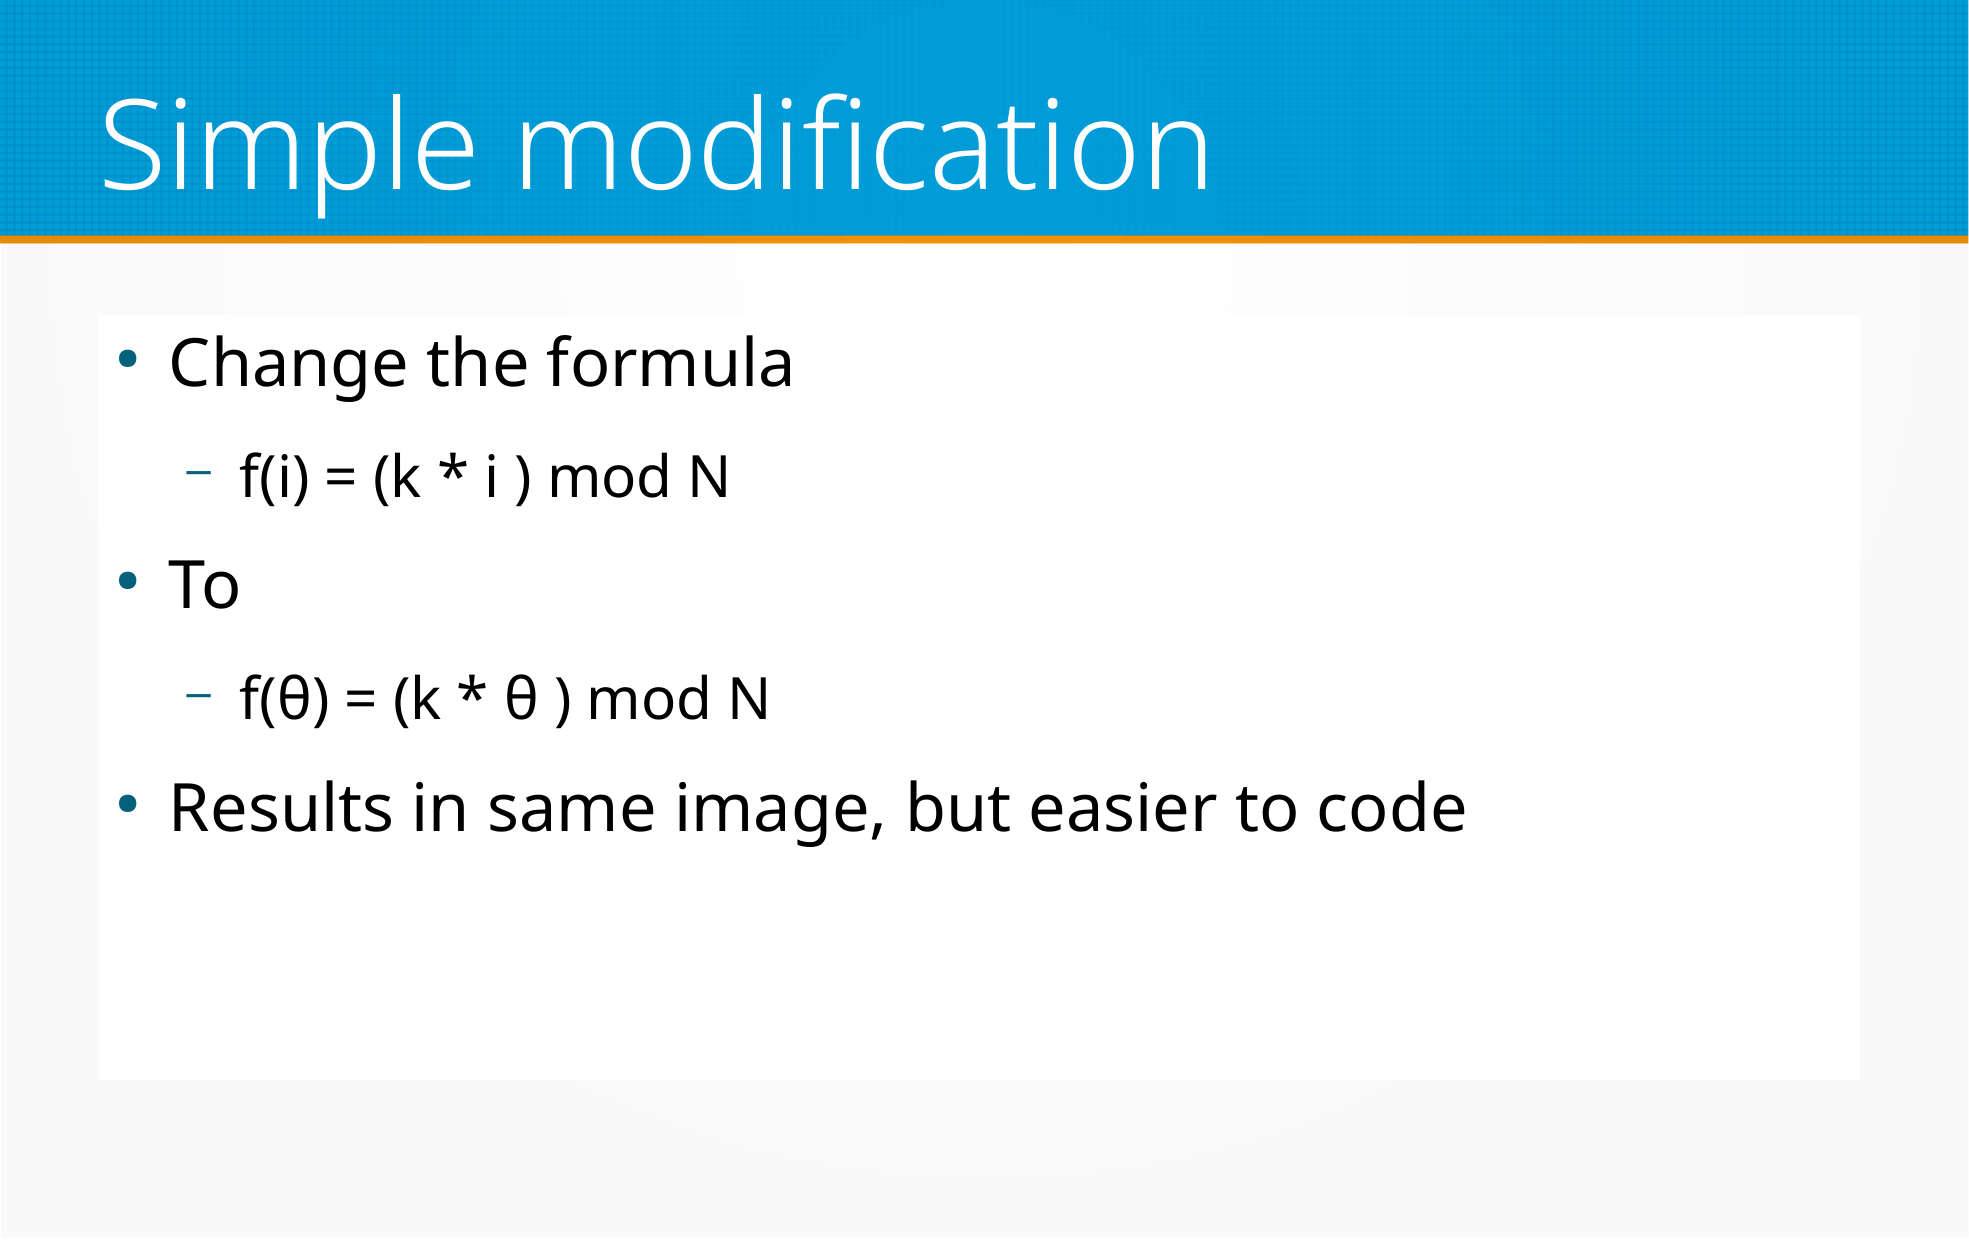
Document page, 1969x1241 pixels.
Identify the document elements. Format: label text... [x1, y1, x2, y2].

list Change the formula f(i) = (k * i ) mod N To f(θ) = (k * θ ) mod N Results in same image, but easier to code [98, 314, 1860, 1080]
picture [0, 236, 1969, 1241]
title Simple modification [98, 19, 1870, 227]
